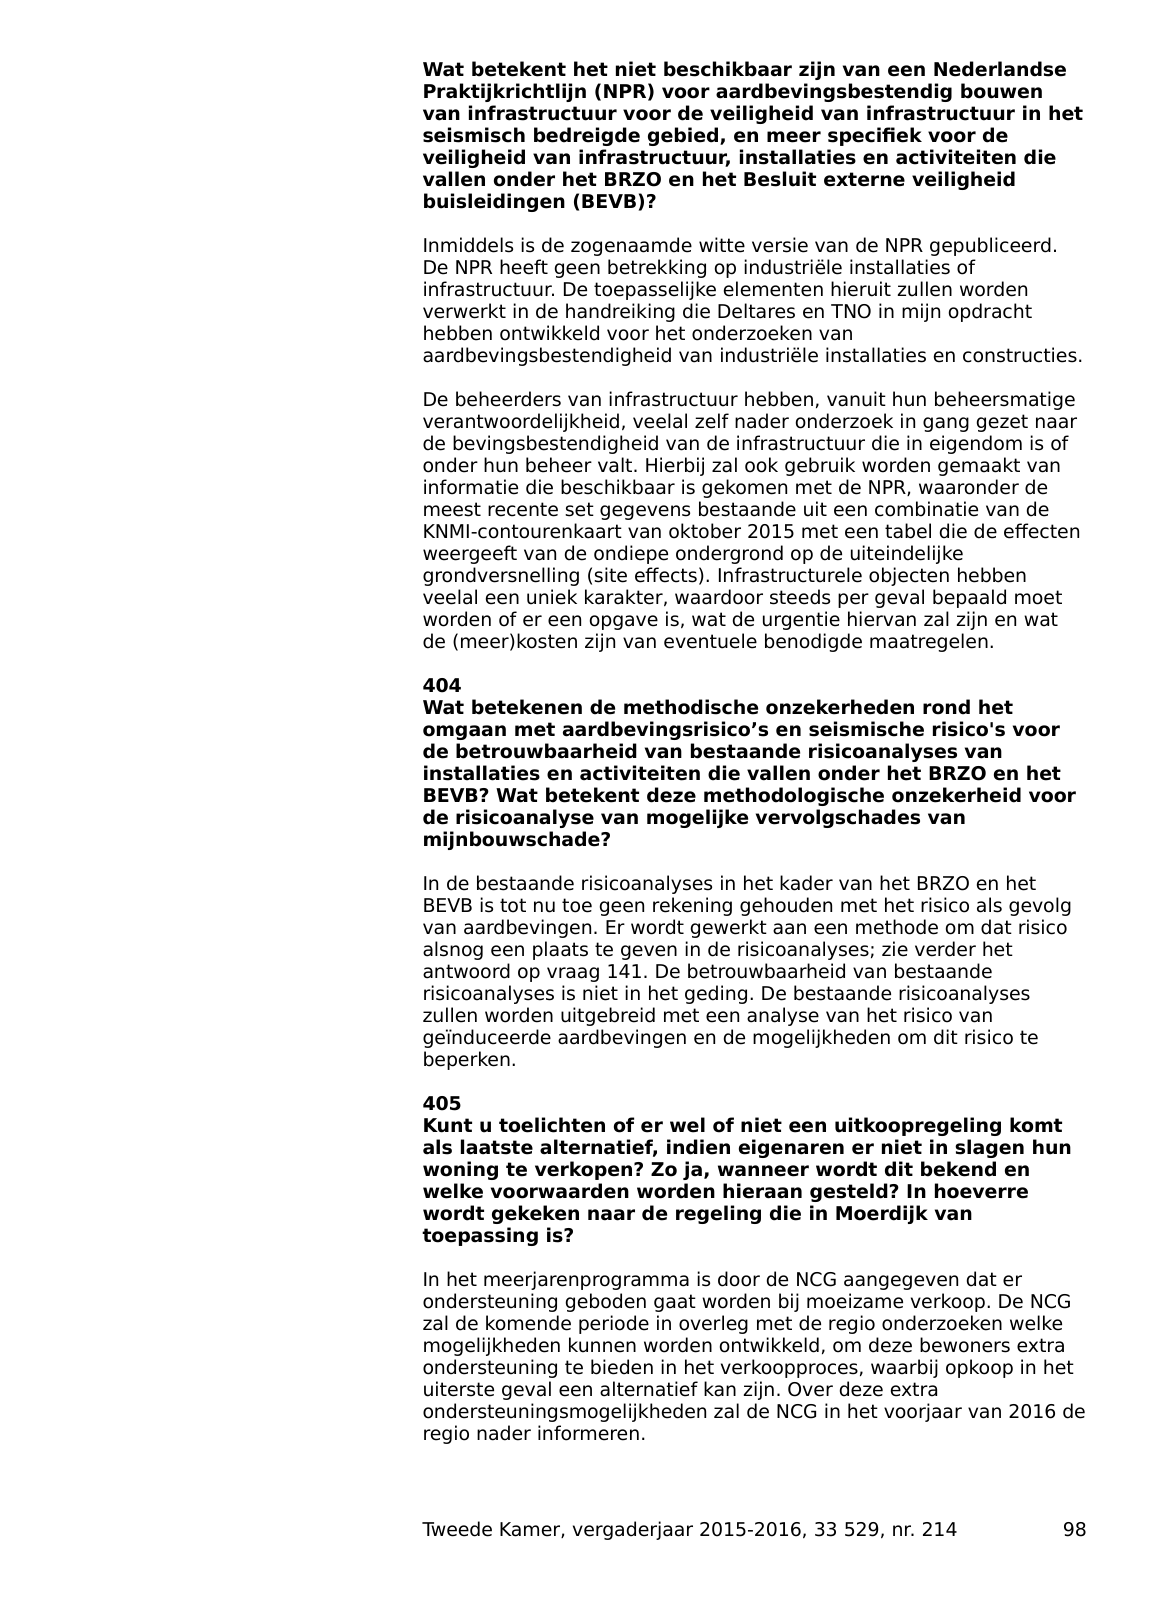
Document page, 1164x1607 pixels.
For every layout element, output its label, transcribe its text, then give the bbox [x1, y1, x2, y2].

text In de bestaande risicoanalyses in het kader van het BRZO en het BEVB is tot nu toe geen rekening gehouden met het risico als gevolg van aardbevingen. Er wordt gewerkt aan een methode om dat risico alsnog een plaats te geven in de risicoanalyses; zie verder het antwoord op vraag 141. De betrouwbaarheid van bestaande risicoanalyses is niet in het geding. De bestaande risicoanalyses zullen worden uitgebreid met een analyse van het risico van geïnduceerde aardbevingen en de mogelijkheden om dit risico te beperken. [422, 873, 1087, 1071]
text 404 [422, 675, 1087, 697]
text 405 [422, 1093, 1087, 1115]
text In het meerjarenprogramma is door de NCG aangegeven dat er ondersteuning geboden gaat worden bij moeizame verkoop. De NCG zal de komende periode in overleg met de regio onderzoeken welke mogelijkheden kunnen worden ontwikkeld, om deze bewoners extra ondersteuning te bieden in het verkoopproces, waarbij opkoop in het uiterste geval een alternatief kan zijn. Over deze extra ondersteuningsmogelijkheden zal de NCG in het voorjaar van 2016 de regio nader informeren. [422, 1269, 1087, 1445]
text Inmiddels is de zogenaamde witte versie van de NPR gepubliceerd. De NPR heeft geen betrekking op industriële installaties of infrastructuur. De toepasselijke elementen hieruit zullen worden verwerkt in de handreiking die Deltares en TNO in mijn opdracht hebben ontwikkeld voor het onderzoeken van aardbevingsbestendigheid van industriële installaties en constructies. [422, 235, 1087, 367]
text Wat betekent het niet beschikbaar zijn van een Nederlandse Praktijkrichtlijn (NPR) voor aardbevingsbestendig bouwen van infrastructuur voor de veiligheid van infrastructuur in het seismisch bedreigde gebied, en meer specifiek voor de veiligheid van infrastructuur, installaties en activiteiten die vallen onder het BRZO en het Besluit externe veiligheid buisleidingen (BEVB)? [422, 59, 1087, 213]
text Wat betekenen de methodische onzekerheden rond het omgaan met aardbevingsrisico’s en seismische risico's voor de betrouwbaarheid van bestaande risicoanalyses van installaties en activiteiten die vallen onder het BRZO en het BEVB? Wat betekent deze methodologische onzekerheid voor de risicoanalyse van mogelijke vervolgschades van mijnbouwschade? [422, 697, 1087, 851]
text Kunt u toelichten of er wel of niet een uitkoopregeling komt als laatste alternatief, indien eigenaren er niet in slagen hun woning te verkopen? Zo ja, wanneer wordt dit bekend en welke voorwaarden worden hieraan gesteld? In hoeverre wordt gekeken naar de regeling die in Moerdijk van toepassing is? [422, 1115, 1087, 1247]
text De beheerders van infrastructuur hebben, vanuit hun beheersmatige verantwoordelijkheid, veelal zelf nader onderzoek in gang gezet naar de bevingsbestendigheid van de infrastructuur die in eigendom is of onder hun beheer valt. Hierbij zal ook gebruik worden gemaakt van informatie die beschikbaar is gekomen met de NPR, waaronder de meest recente set gegevens bestaande uit een combinatie van de KNMI-contourenkaart van oktober 2015 met een tabel die de effecten weergeeft van de ondiepe ondergrond op de uiteindelijke grondversnelling (site effects). Infrastructurele objecten hebben veelal een uniek karakter, waardoor steeds per geval bepaald moet worden of er een opgave is, wat de urgentie hiervan zal zijn en wat de (meer)kosten zijn van eventuele benodigde maatregelen. [422, 389, 1087, 653]
